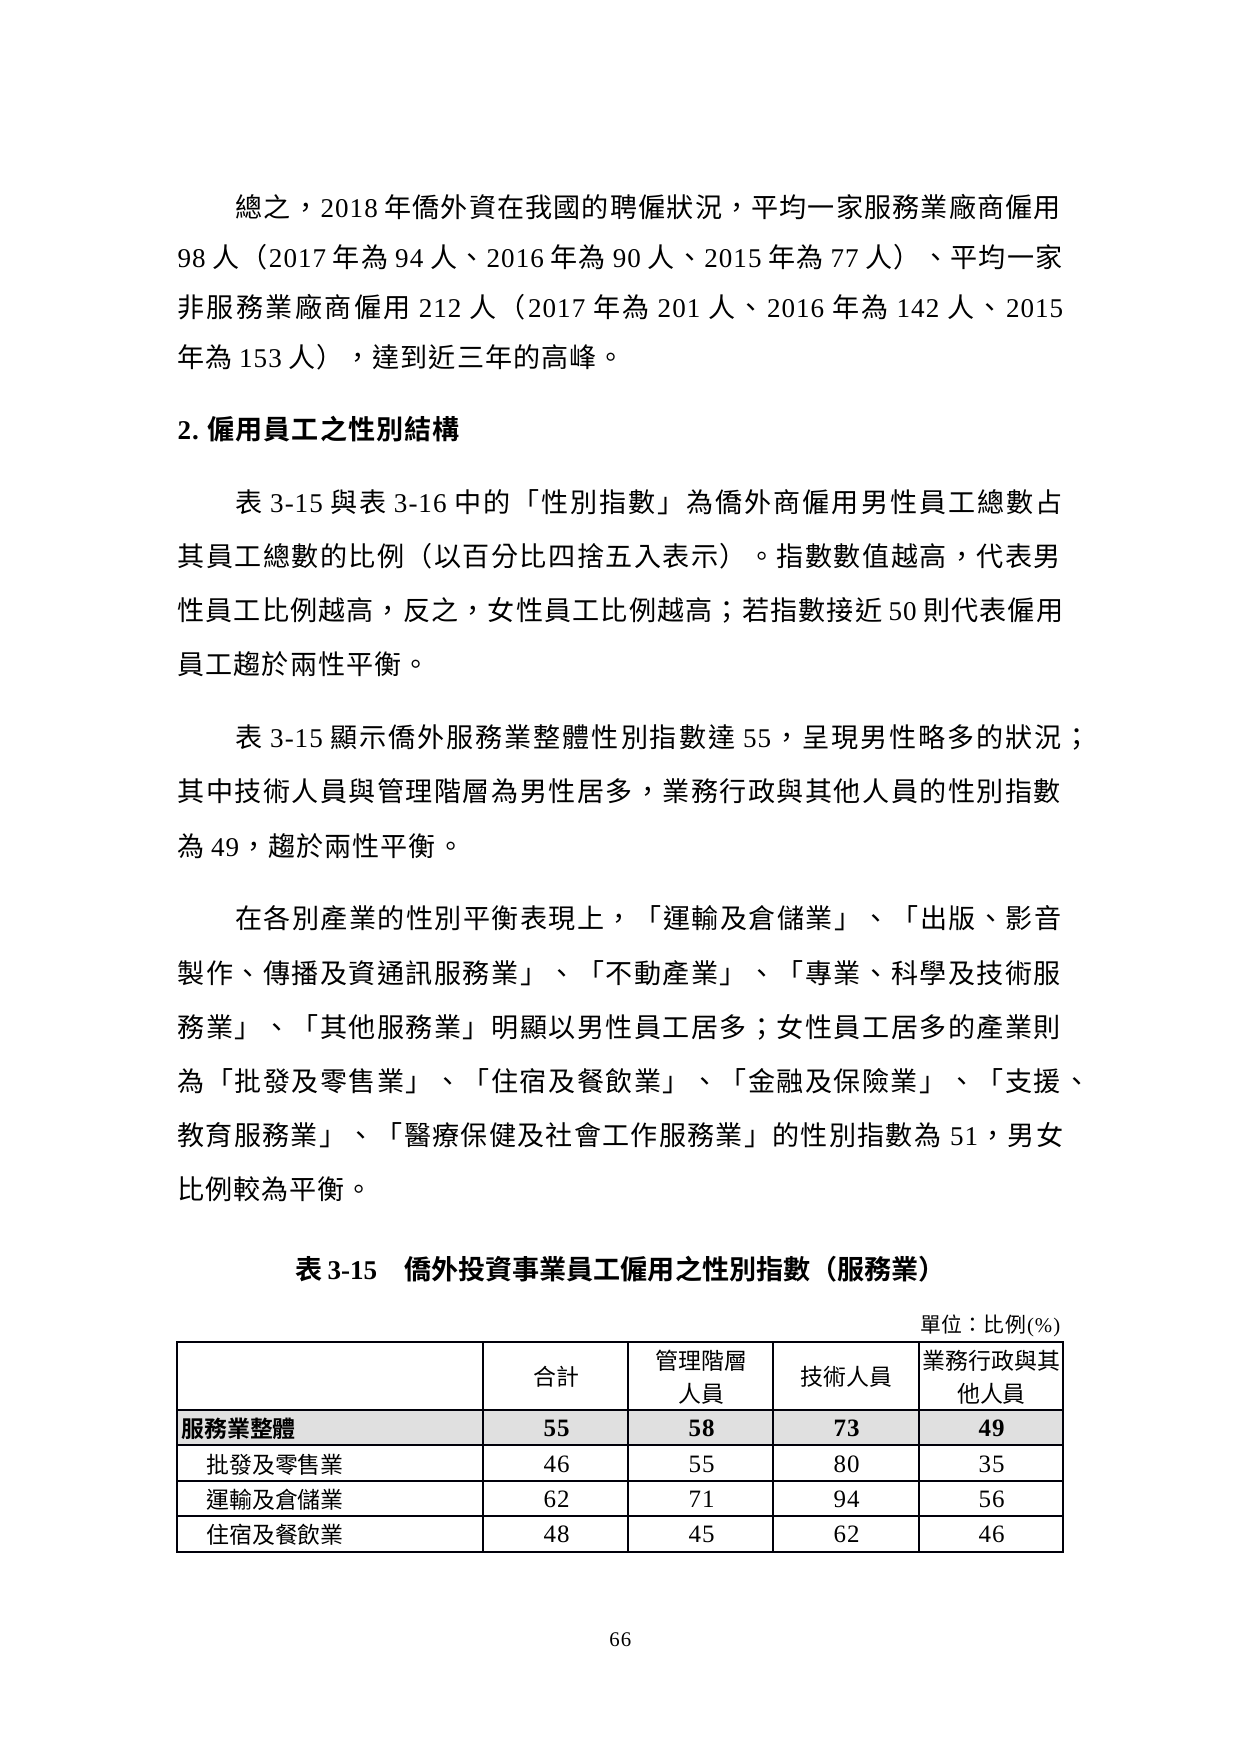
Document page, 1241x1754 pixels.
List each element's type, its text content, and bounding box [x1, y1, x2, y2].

table_cell 49 [920, 1411, 1062, 1444]
table_cell 71 [629, 1482, 772, 1515]
table_cell 48 [484, 1517, 627, 1551]
table_cell 55 [629, 1446, 772, 1480]
subtitle 2. 僱用員工之性別結構 [177, 396, 1063, 450]
text 表3-15 僑外投資事業員工僱用之性別指數（服務業） [177, 1248, 1063, 1287]
table_cell 服務業整體 [178, 1411, 482, 1444]
table_cell 批發及零售業 [178, 1446, 482, 1480]
table_cell 管理階層 人員 [629, 1343, 772, 1409]
table_cell 業務行政與其他人員 [920, 1343, 1062, 1409]
text 在各別產業的性別平衡表現上，「運輸及倉儲業」、「出版、影音製作、傳播及資通訊服務業」、「不動產業」、「專業、科學及技術服務業」、「其他服務業」明顯以男性員工居多；女性員工居多的產業則為「批發及零售業」、「住宿及餐飲業」、「金融及保險業」、「支援、教育服務業」、「醫療保健及社會工作服務業」的性別指數為51，男女比例較為平衡。 [177, 886, 1063, 1211]
table_cell 技術人員 [774, 1343, 918, 1409]
table_cell 46 [484, 1446, 627, 1480]
text 表3-15與表3-16中的「性別指數」為僑外商僱用男性員工總數占其員工總數的比例（以百分比四捨五入表示）。指數數值越高，代表男性員工比例越高，反之，女性員工比例越高；若指數接近50則代表僱用員工趨於兩性平衡。 [177, 469, 1063, 686]
table_cell 45 [629, 1517, 772, 1551]
table_cell 62 [774, 1517, 918, 1551]
text 總之，2018年僑外資在我國的聘僱狀況，平均一家服務業廠商僱用98人（2017年為94人、2016年為90人、2015年為77人）、平均一家非服務業廠商僱用212人（2017年為201人、2016年為142人、2015年為153人），達到近三年的高峰。 [177, 177, 1063, 377]
table_cell 合計 [484, 1343, 627, 1409]
table_cell [178, 1343, 482, 1409]
table_cell 55 [484, 1411, 627, 1444]
table_cell 46 [920, 1517, 1062, 1551]
table_cell 運輸及倉儲業 [178, 1482, 482, 1515]
table_cell 94 [774, 1482, 918, 1515]
table_cell 58 [629, 1411, 772, 1444]
table_cell 35 [920, 1446, 1062, 1480]
table_cell 住宿及餐飲業 [178, 1517, 482, 1551]
table_cell 56 [920, 1482, 1062, 1515]
text 表3-15顯示僑外服務業整體性別指數達55，呈現男性略多的狀況；其中技術人員與管理階層為男性居多，業務行政與其他人員的性別指數為49，趨於兩性平衡。 [177, 704, 1063, 867]
table_cell 80 [774, 1446, 918, 1480]
table_cell 73 [774, 1411, 918, 1444]
table_cell 62 [484, 1482, 627, 1515]
table_header 單位：比例(%) [177, 1306, 1063, 1341]
